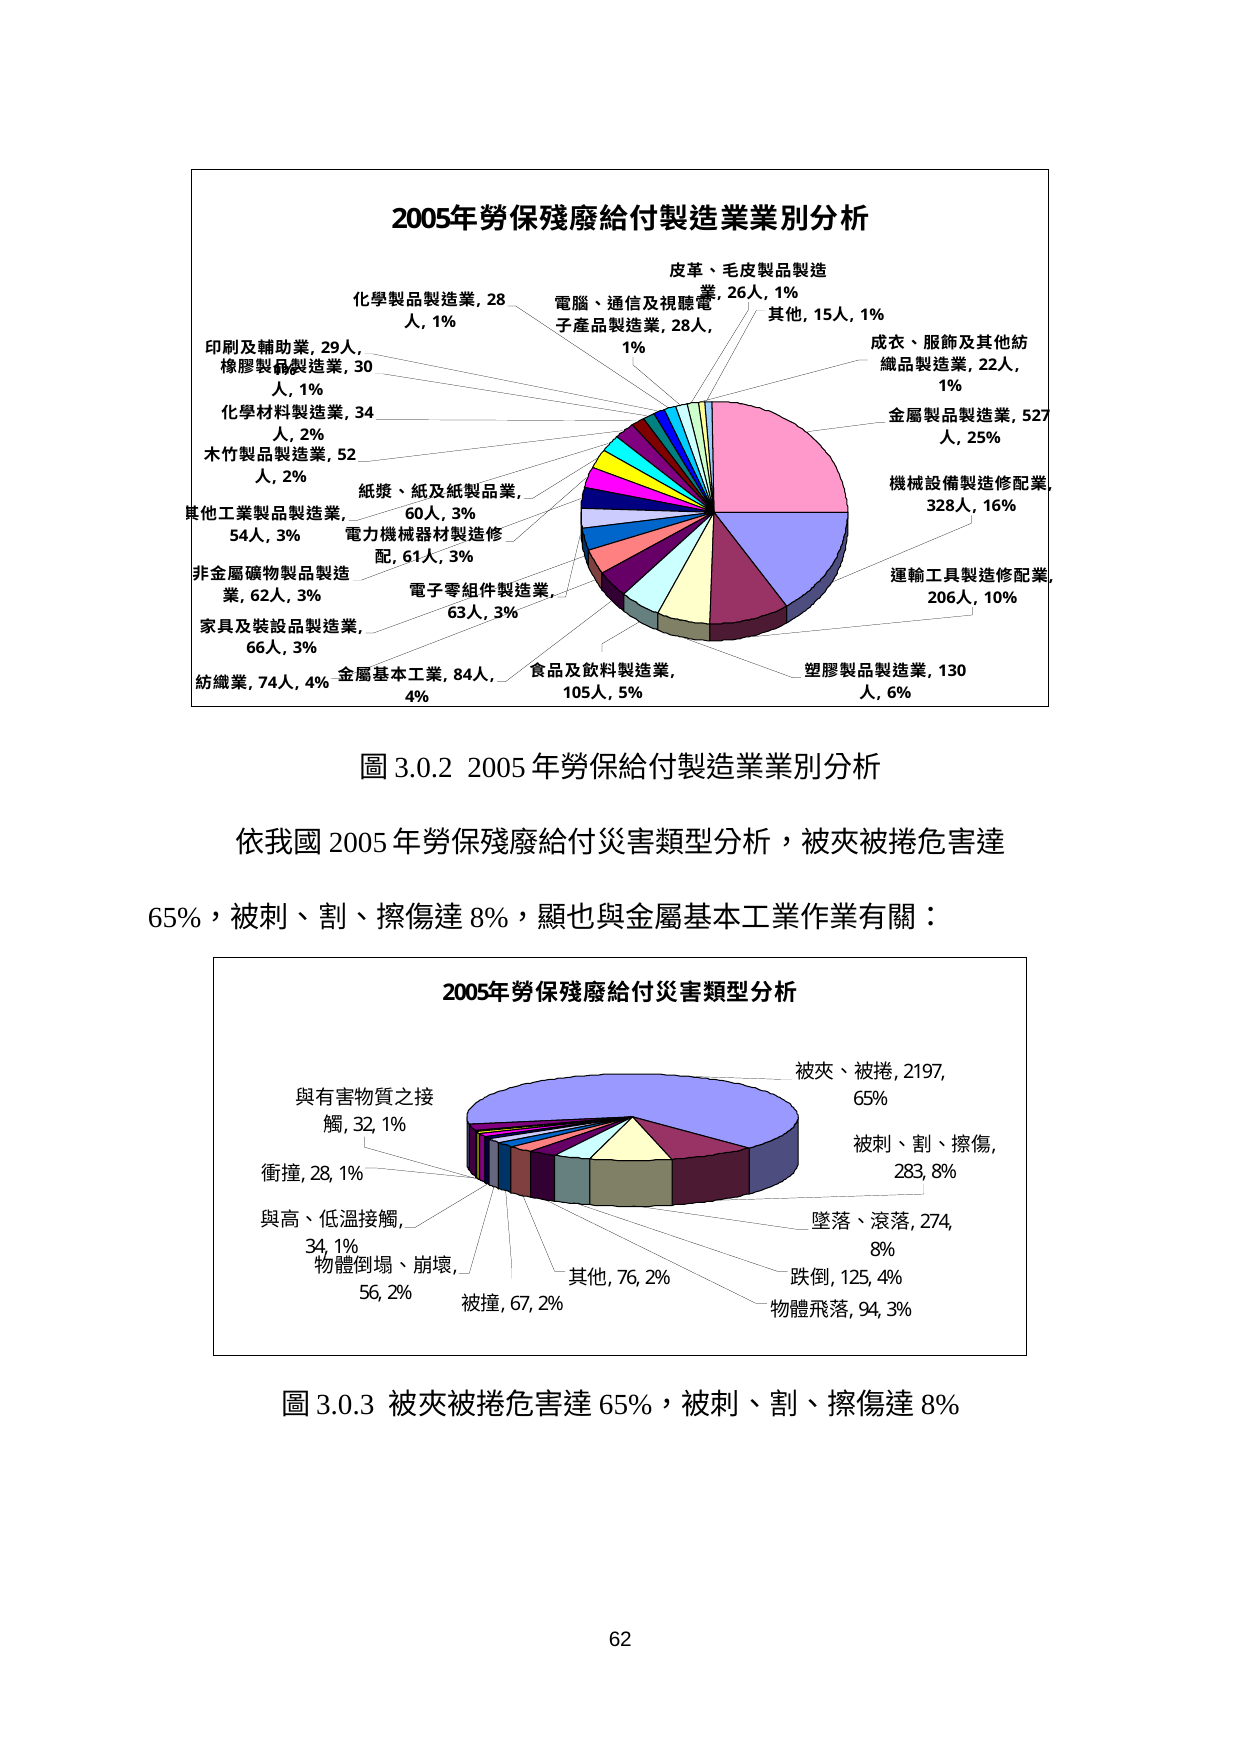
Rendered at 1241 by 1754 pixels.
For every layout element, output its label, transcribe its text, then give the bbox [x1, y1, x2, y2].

text 圖3.0.2 2005年勞保給付製造業業別分析 [148, 727, 1092, 802]
text 依我國2005年勞保殘廢給付災害類型分析，被夾被捲危害達65%，被刺、割、擦傷達8%，顯也與金屬基本工業作業有關： [148, 802, 1092, 952]
text 圖3.0.3 被夾被捲危害達65%，被刺、割、擦傷達8% [148, 1364, 1092, 1439]
